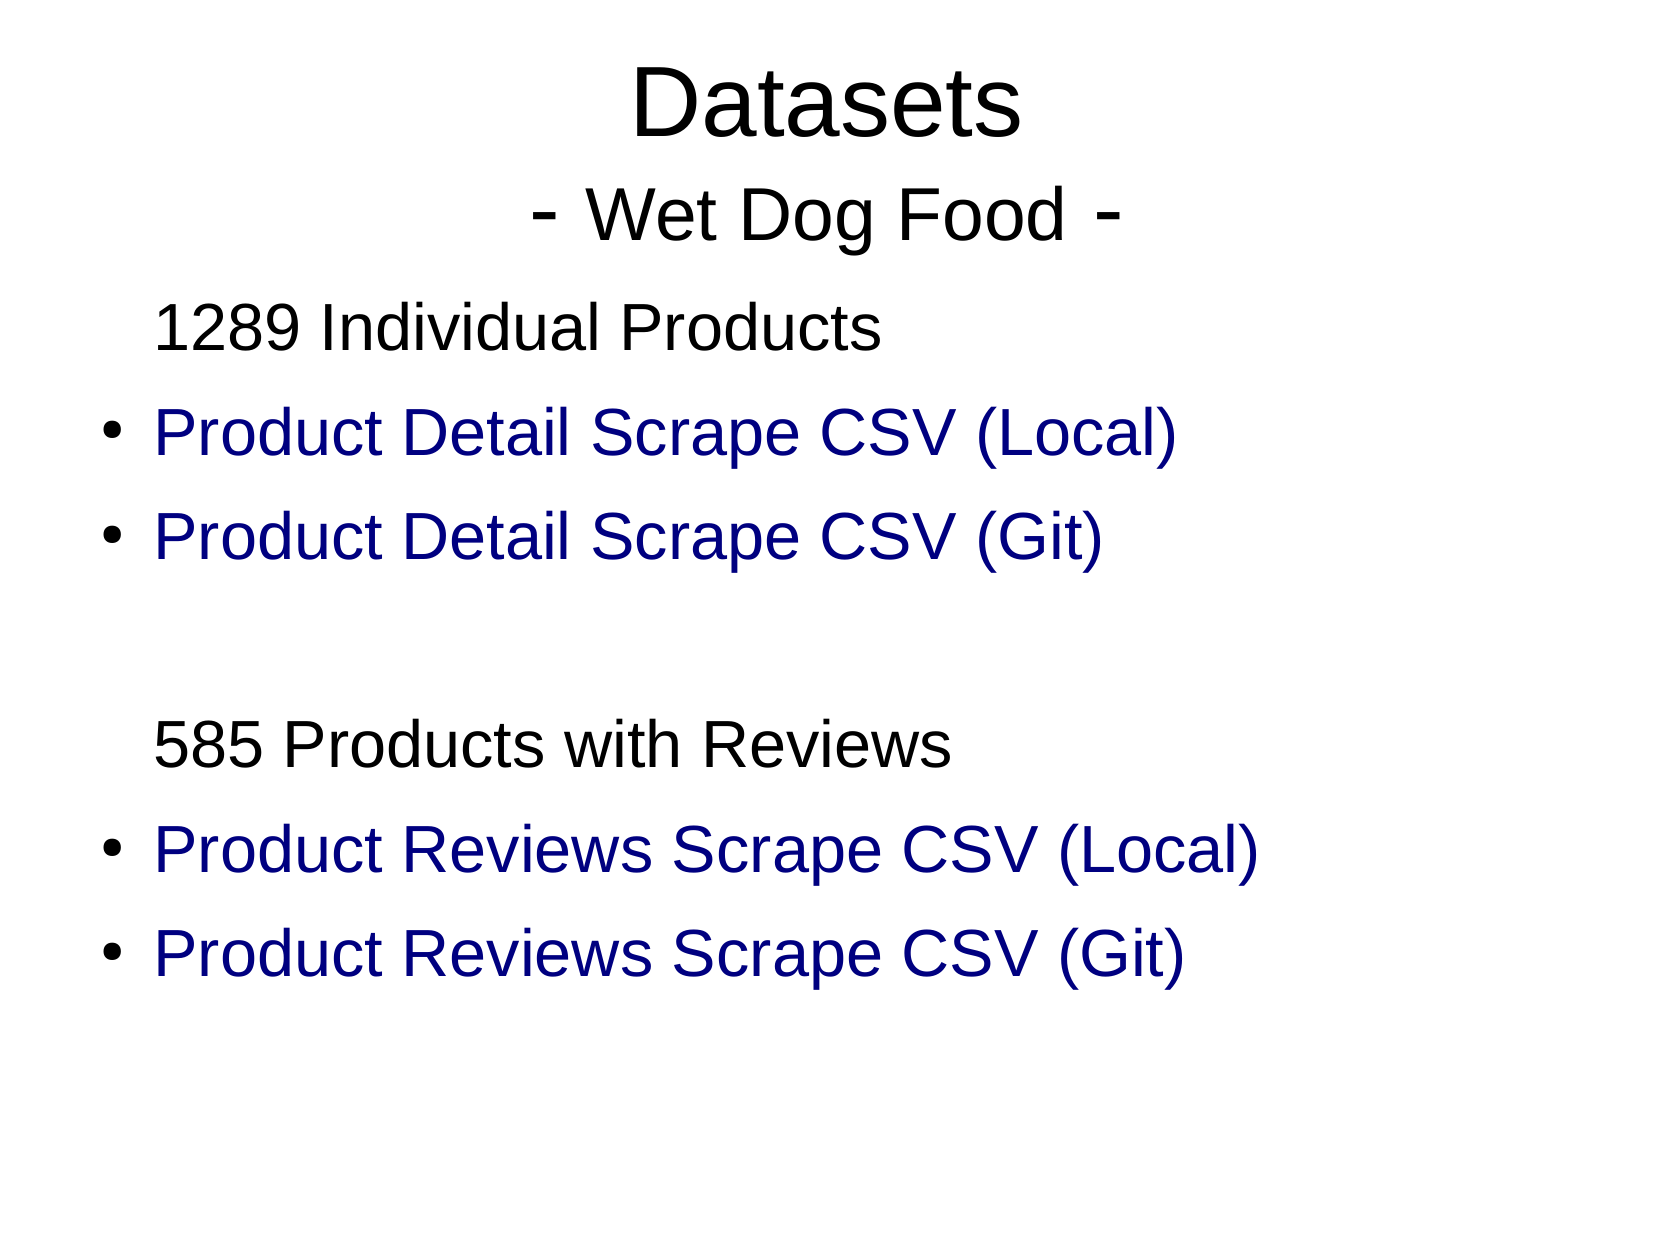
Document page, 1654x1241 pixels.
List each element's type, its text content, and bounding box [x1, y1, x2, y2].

list 1289 Individual Products Product Detail Scrape CSV (Local) Product Detail Scrape CSV (Git) 585 Products with Reviews Product Reviews Scrape CSV (Local) Product Reviews Scrape CSV (Git) [82, 290, 1571, 1010]
title Datasets - Wet Dog Food - [82, 46, 1571, 260]
